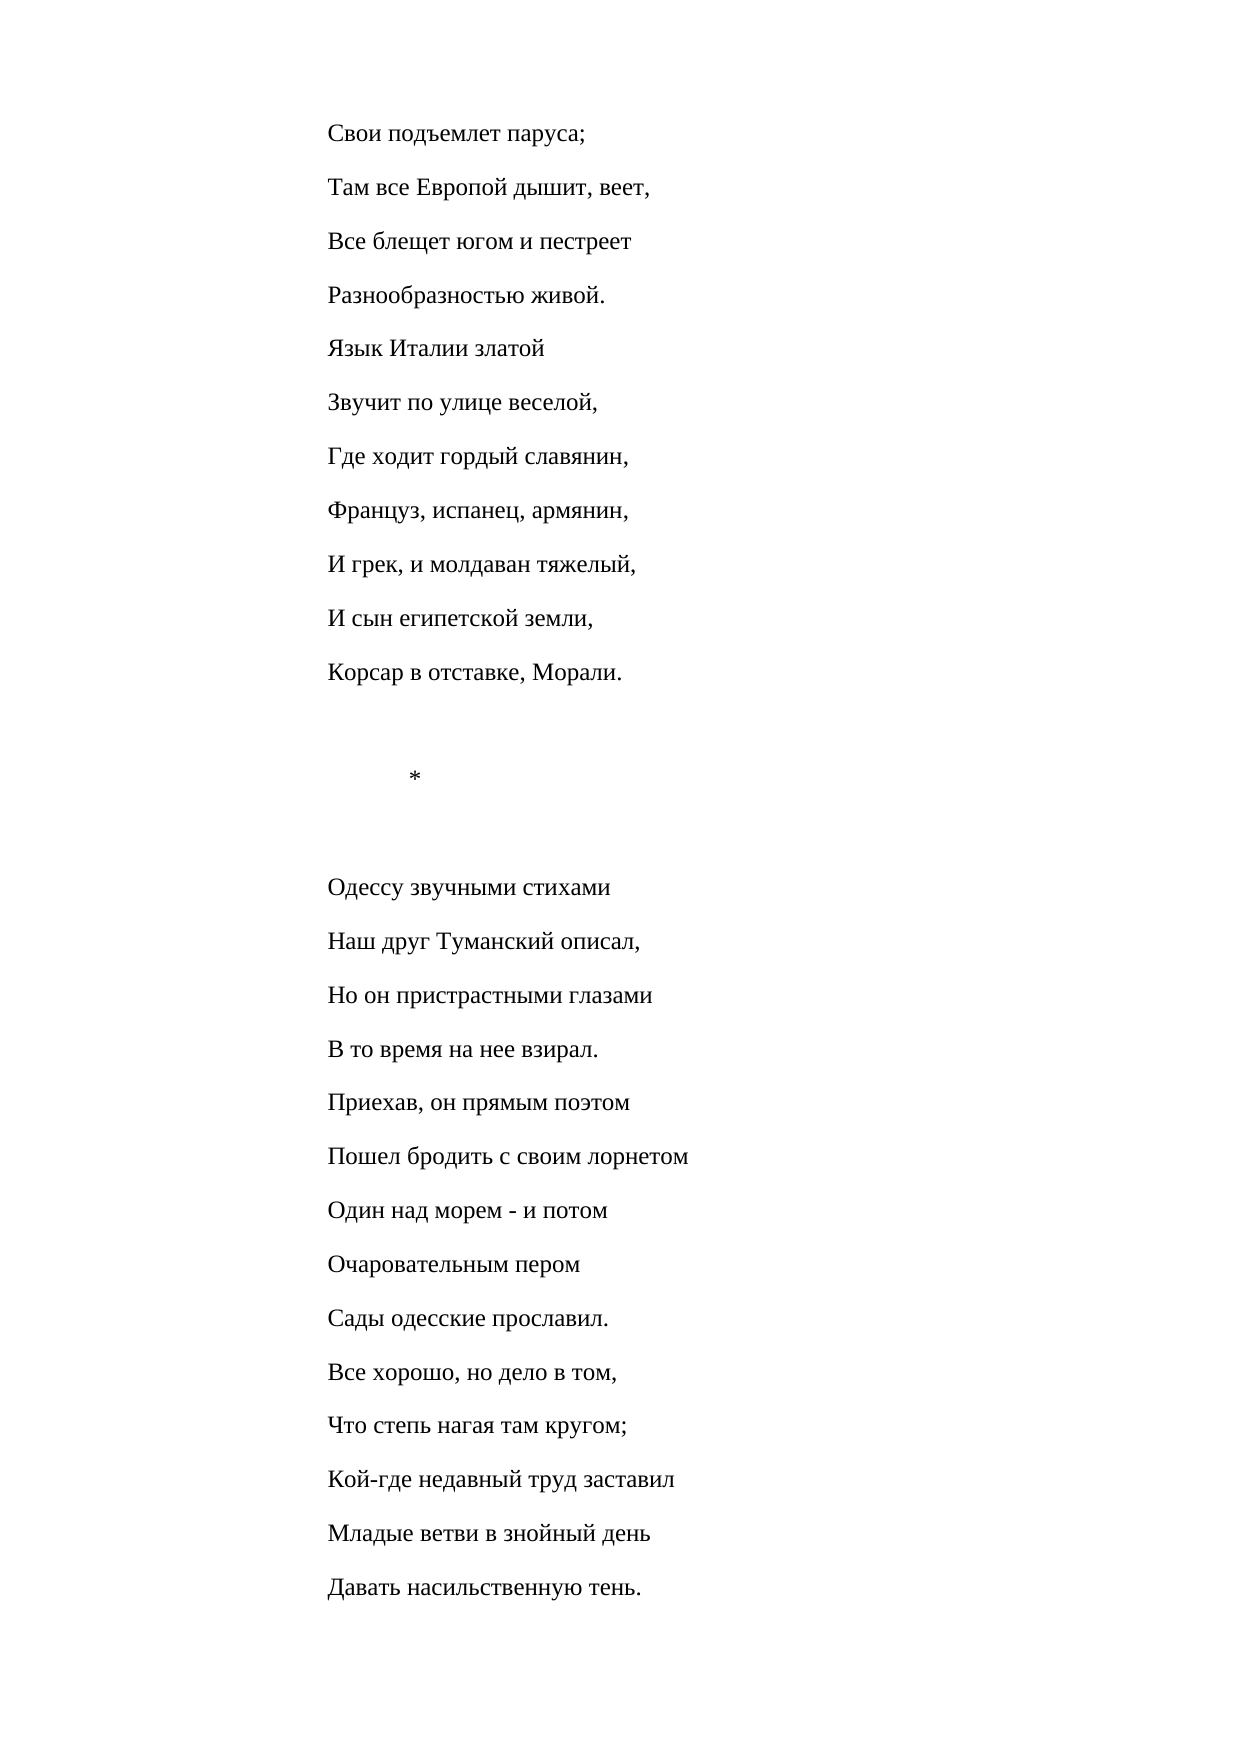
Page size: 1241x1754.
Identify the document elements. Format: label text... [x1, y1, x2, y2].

text Что степь нагая там кругом; [177, 1411, 1152, 1439]
text * [177, 764, 1152, 793]
text Корсар в отставке, Морали. [177, 657, 1152, 685]
text Очаровательным пером [177, 1249, 1152, 1278]
text Кой-где недавный труд заставил [177, 1464, 1152, 1493]
text Одессу звучными стихами [177, 872, 1152, 901]
text Пошел бродить с своим лорнетом [177, 1141, 1152, 1170]
text Младые ветви в знойный день [177, 1518, 1152, 1547]
text Но он пристрастными глазами [177, 980, 1152, 1008]
text Сады одесские прославил. [177, 1303, 1152, 1332]
text Там все Европой дышит, веет, [177, 172, 1152, 201]
text Разнообразностью живой. [177, 280, 1152, 308]
text Свои подъемлет паруса; [177, 118, 1152, 147]
text И грек, и молдаван тяжелый, [177, 549, 1152, 578]
text Язык Италии златой [177, 333, 1152, 362]
text Один над морем - и потом [177, 1195, 1152, 1224]
text Француз, испанец, армянин, [177, 495, 1152, 524]
text Все блещет югом и пестреет [177, 226, 1152, 254]
text Наш друг Туманский описал, [177, 926, 1152, 955]
text Все хорошо, но дело в том, [177, 1357, 1152, 1386]
text И сын египетской земли, [177, 603, 1152, 632]
text Звучит по улице веселой, [177, 387, 1152, 416]
text В то время на нее взирал. [177, 1034, 1152, 1062]
text Приехав, он прямым поэтом [177, 1087, 1152, 1116]
text Давать насильственную тень. [177, 1572, 1152, 1601]
text Где ходит гордый славянин, [177, 441, 1152, 470]
